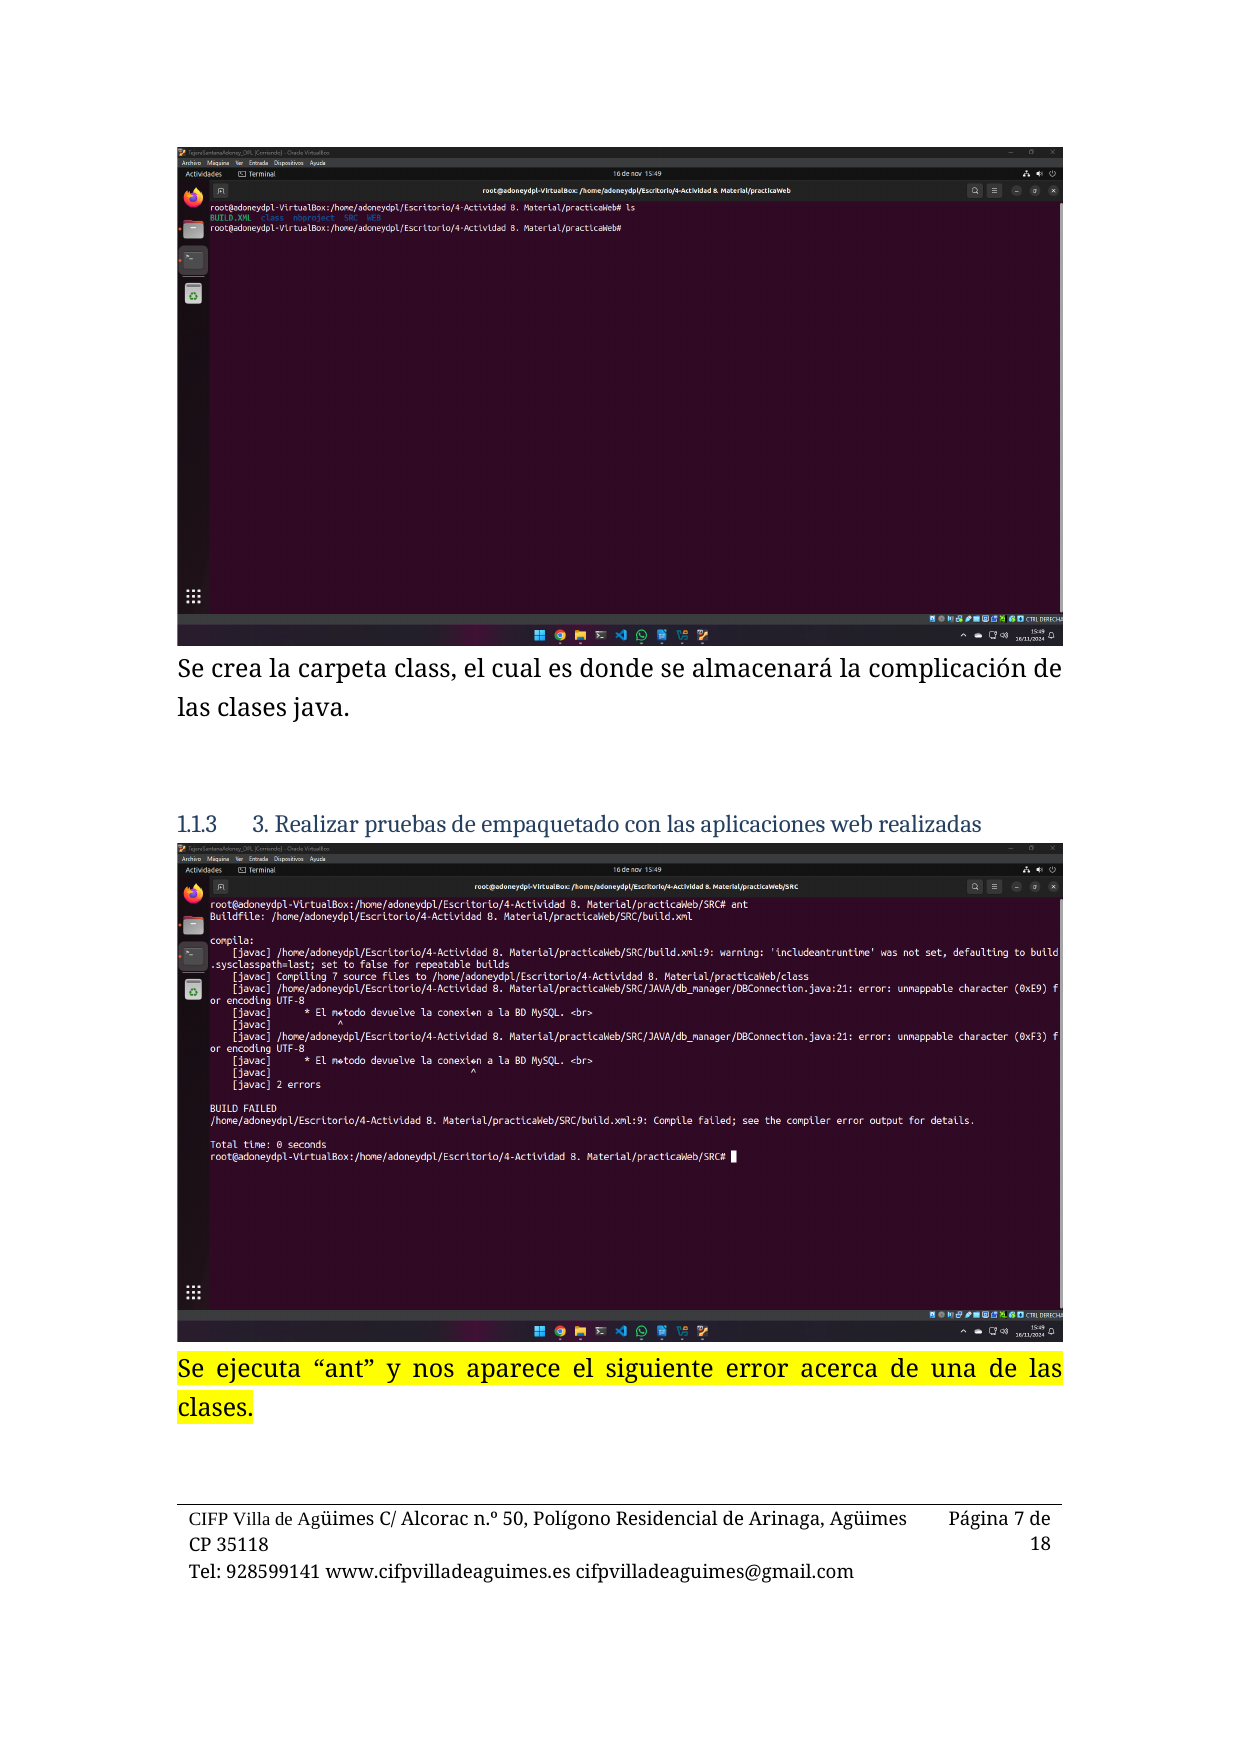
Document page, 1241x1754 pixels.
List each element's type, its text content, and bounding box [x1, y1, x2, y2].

text Se ejecuta “ant” y nos aparece el siguiente error acerca de una de las clases. [177, 1342, 1063, 1424]
text Se crea la carpeta class, el cual es donde se almacenará la complicación de las clases java. [177, 646, 1063, 724]
subtitle 3. Realizar pruebas de empaquetado con las aplicaciones web realizadas [177, 810, 1063, 839]
picture [177, 147, 1063, 646]
picture [177, 843, 1063, 1342]
